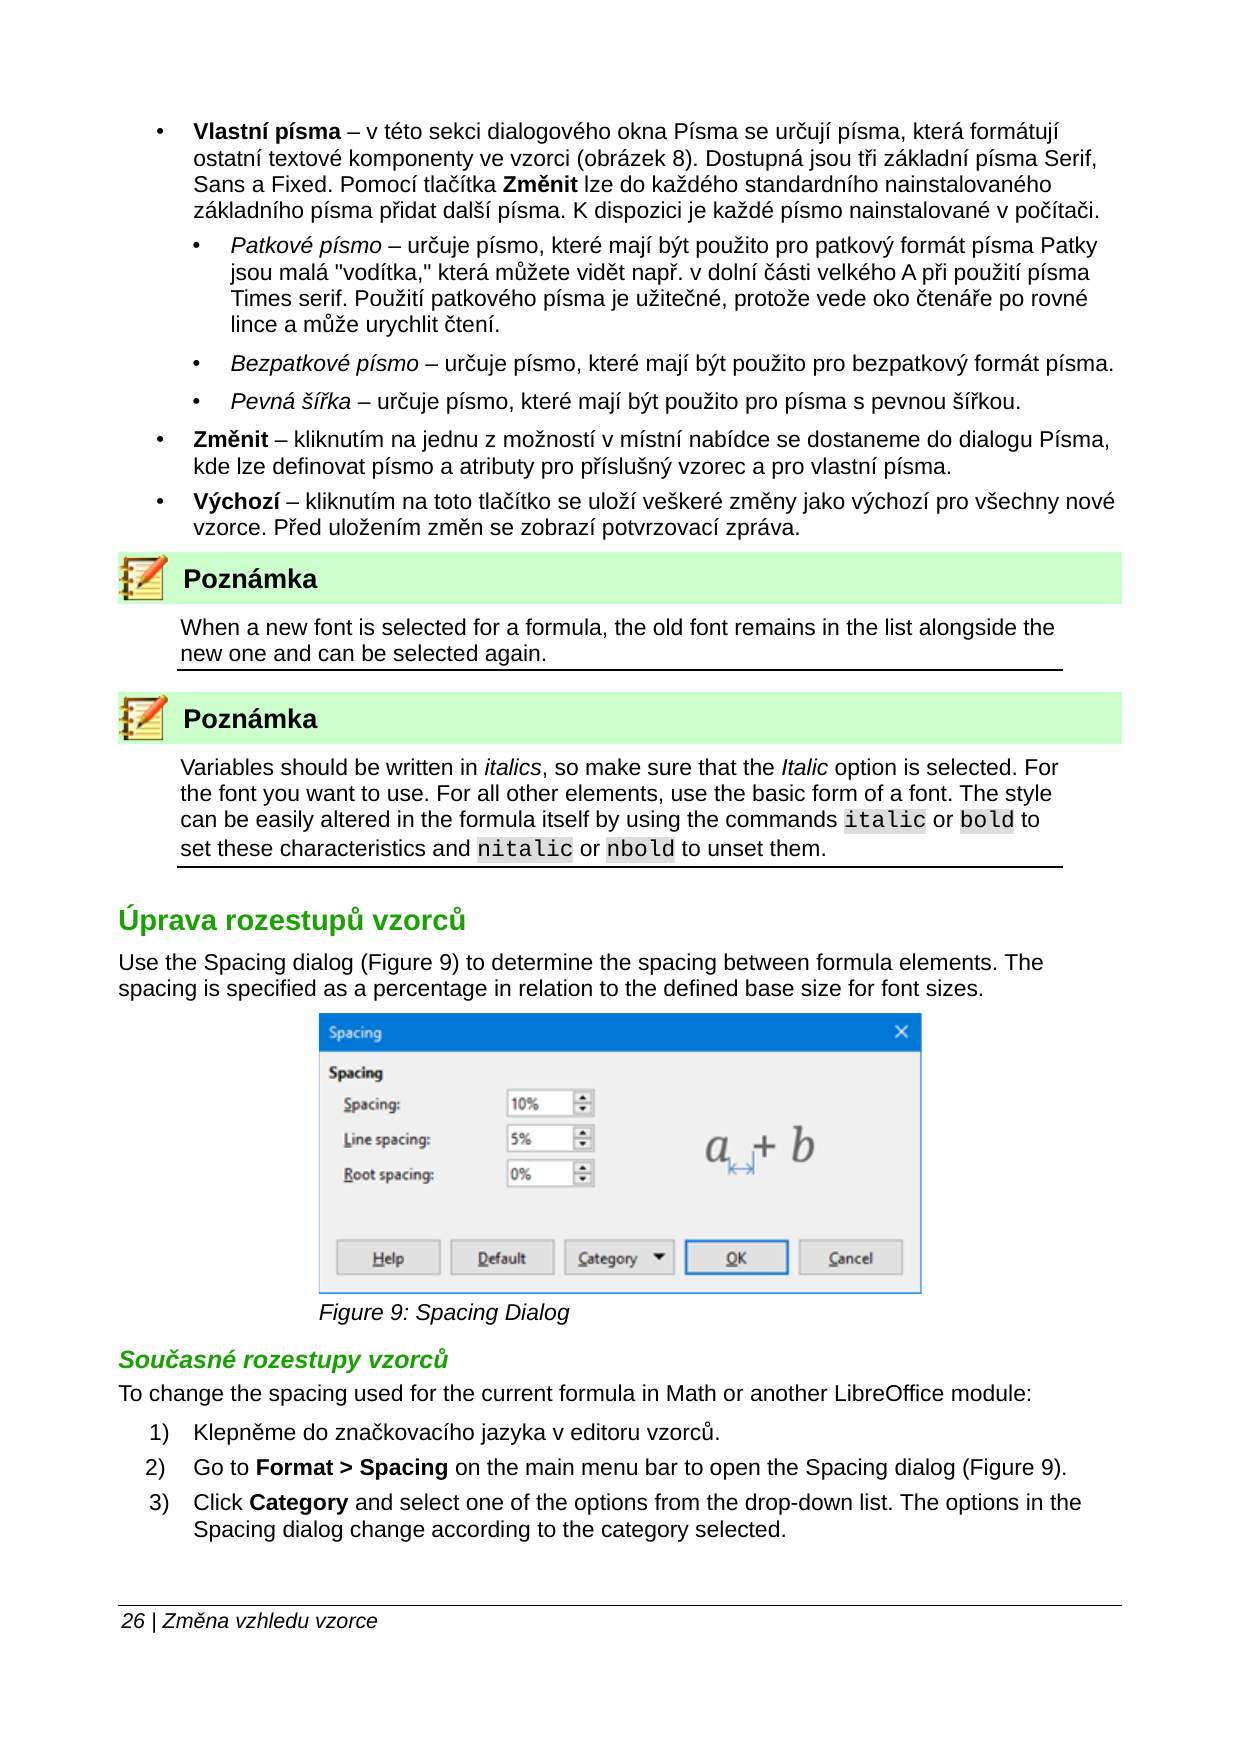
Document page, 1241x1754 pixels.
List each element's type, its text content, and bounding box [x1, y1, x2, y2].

list Go to Format > Spacing on the main menu bar to open the Spacing dialog (Figure 9). [165, 1454, 1122, 1481]
picture [318, 1013, 922, 1294]
list Click Category and select one of the options from the drop-down list. The options in the Spacing dialog change according to the category selected. [169, 1489, 1122, 1542]
text Use the Spacing dialog (Figure 9) to determine the spacing between formula elements. The spacing is specified as a percentage in relation to the defined base size for font sizes. [118, 949, 1122, 1001]
text To change the spacing used for the current formula in Math or another LibreOffice module: [118, 1380, 1122, 1406]
text When a new font is selected for a formula, the old font remains in the list alongside the new one and can be selected again. [177, 611, 1063, 669]
subtitle Poznámka [118, 552, 1122, 604]
list Vlastní písma – v této sekci dialogového okna Písma se určují písma, která formátují ostatní textové komponenty ve vzorci (obrázek 8). Dostupná jsou tři základní písma Serif, Sans a Fixed. Pomocí tlačítka Změnit lze do každého standardního nainstalovaného základního písma přidat další písma. K dispozici je každé písmo nainstalované v počítači. [156, 118, 1122, 223]
list Výchozí – kliknutím na toto tlačítko se uloží veškeré změny jako výchozí pro všechny nové vzorce. Před uložením změn se zobrazí potvrzovací zpráva. [156, 488, 1122, 541]
subtitle Poznámka [118, 692, 1122, 744]
picture [119, 693, 170, 744]
list Bezpatkové písmo – určuje písmo, které mají být použito pro bezpatkový formát písma. [192, 350, 1122, 376]
text Figure 9: Spacing Dialog [319, 1294, 922, 1325]
list Pevná šířka – určuje písmo, které mají být použito pro písma s pevnou šířkou. [192, 388, 1122, 414]
list Patkové písmo – určuje písmo, které mají být použito pro patkový formát písma Patky jsou malá "vodítka," která můžete vidět např. v dolní části velkého A při použití písma Times serif. Použití patkového písma je užitečné, protože vede oko čtenáře po rovné lince a může urychlit čtení. [192, 232, 1122, 338]
text Variables should be written in italics, so make sure that the Italic option is selected. For the font you want to use. For all other elements, use the basic form of a font. The style can be easily altered in the formula itself by using the commands italic or bold to set these characteristics and nitalic or nbold to unset them. [177, 750, 1063, 866]
subtitle Úprava rozestupů vzorců [118, 903, 1122, 937]
subtitle Současné rozestupy vzorců [118, 1345, 1122, 1374]
list Klepněme do značkovacího jazyka v editoru vzorců. [169, 1419, 1122, 1445]
list Změnit – kliknutím na jednu z možností v místní nabídce se dostaneme do dialogu Písma, kde lze definovat písmo a atributy pro příslušný vzorec a pro vlastní písma. [156, 426, 1122, 479]
picture [119, 553, 170, 604]
